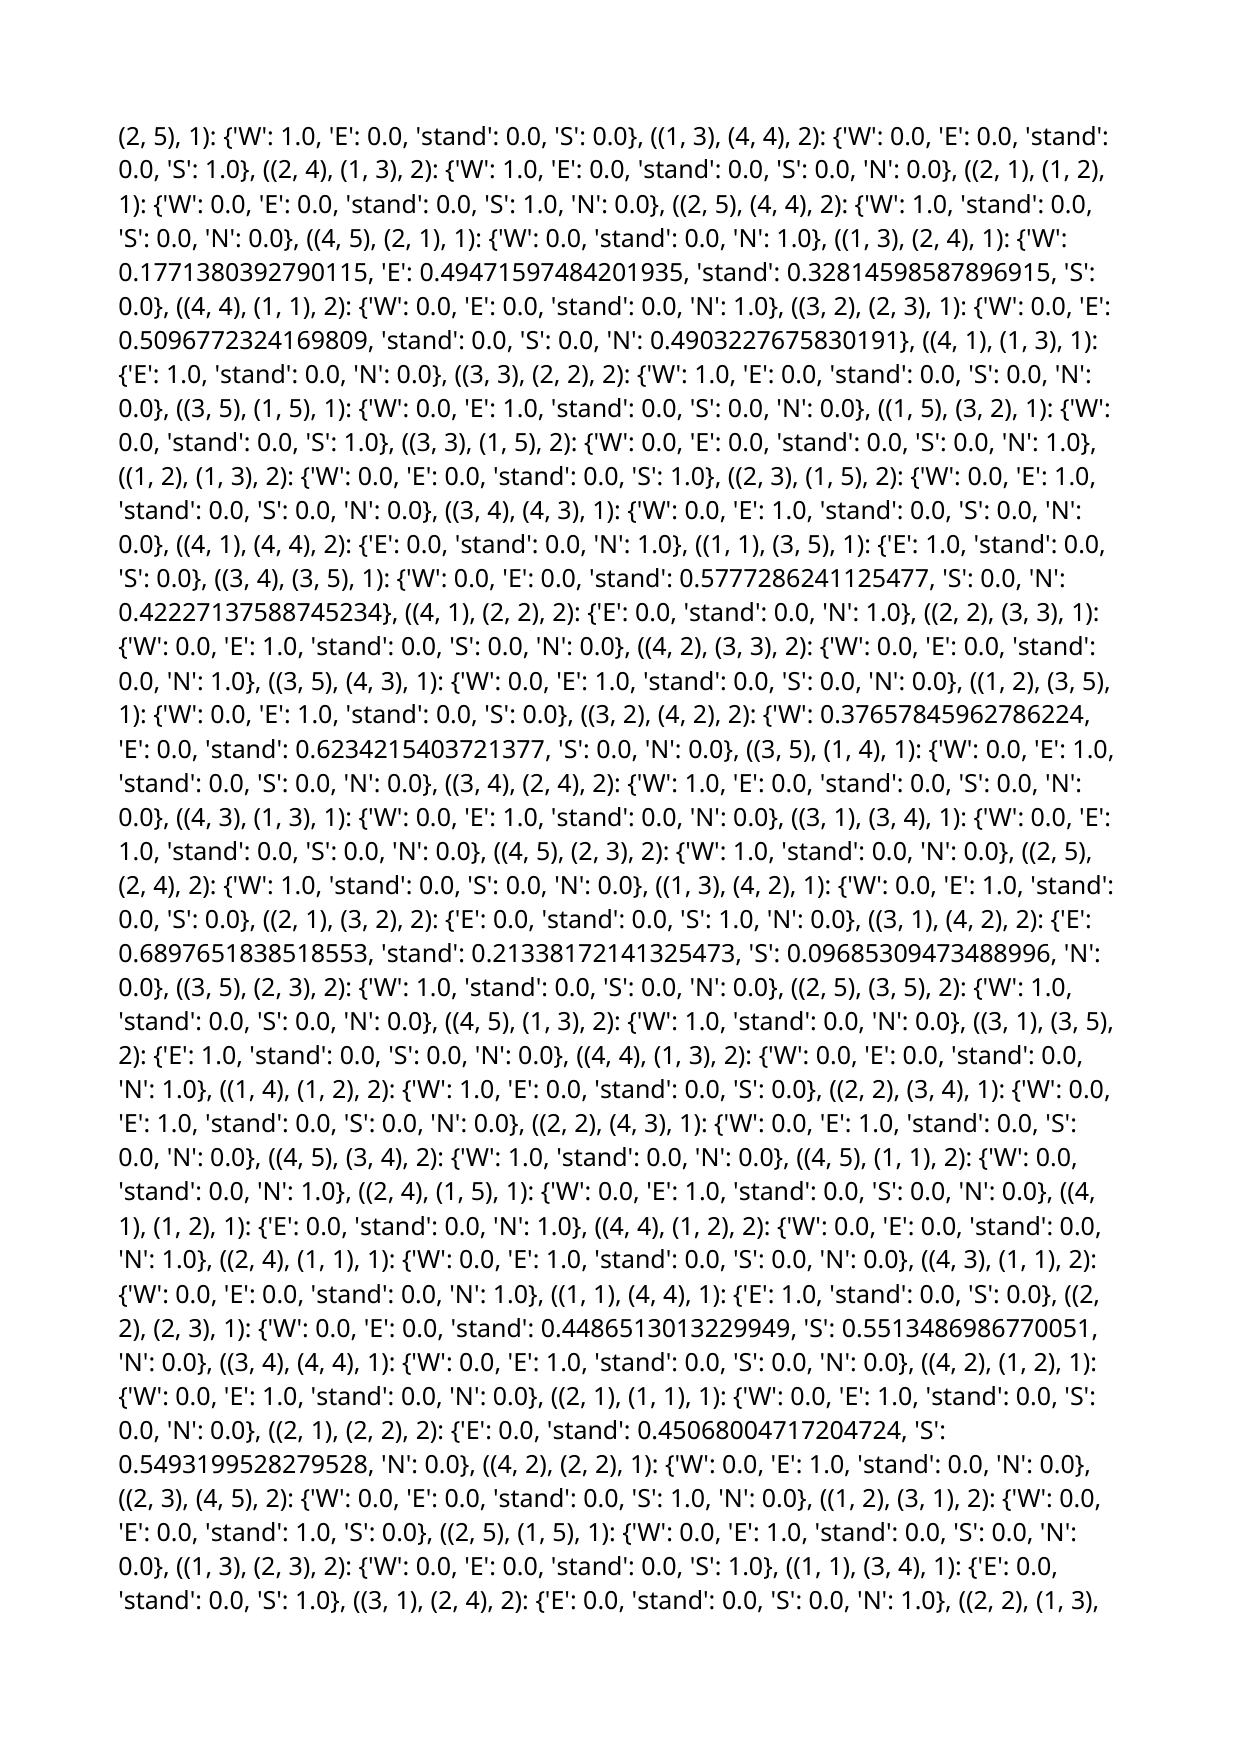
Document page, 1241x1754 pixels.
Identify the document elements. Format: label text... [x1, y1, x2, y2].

text (2, 5), 1): {'W': 1.0, 'E': 0.0, 'stand': 0.0, 'S': 0.0}, ((1, 3), (4, 4), 2): {'W': 0.0, 'E': 0.0, 'stand': 0.0, 'S': 1.0}, ((2, 4), (1, 3), 2): {'W': 1.0, 'E': 0.0, 'stand': 0.0, 'S': 0.0, 'N': 0.0}, ((2, 1), (1, 2), 1): {'W': 0.0, 'E': 0.0, 'stand': 0.0, 'S': 1.0, 'N': 0.0}, ((2, 5), (4, 4), 2): {'W': 1.0, 'stand': 0.0, 'S': 0.0, 'N': 0.0}, ((4, 5), (2, 1), 1): {'W': 0.0, 'stand': 0.0, 'N': 1.0}, ((1, 3), (2, 4), 1): {'W': 0.1771380392790115, 'E': 0.49471597484201935, 'stand': 0.32814598587896915, 'S': 0.0}, ((4, 4), (1, 1), 2): {'W': 0.0, 'E': 0.0, 'stand': 0.0, 'N': 1.0}, ((3, 2), (2, 3), 1): {'W': 0.0, 'E': 0.5096772324169809, 'stand': 0.0, 'S': 0.0, 'N': 0.4903227675830191}, ((4, 1), (1, 3), 1): {'E': 1.0, 'stand': 0.0, 'N': 0.0}, ((3, 3), (2, 2), 2): {'W': 1.0, 'E': 0.0, 'stand': 0.0, 'S': 0.0, 'N': 0.0}, ((3, 5), (1, 5), 1): {'W': 0.0, 'E': 1.0, 'stand': 0.0, 'S': 0.0, 'N': 0.0}, ((1, 5), (3, 2), 1): {'W': 0.0, 'stand': 0.0, 'S': 1.0}, ((3, 3), (1, 5), 2): {'W': 0.0, 'E': 0.0, 'stand': 0.0, 'S': 0.0, 'N': 1.0}, ((1, 2), (1, 3), 2): {'W': 0.0, 'E': 0.0, 'stand': 0.0, 'S': 1.0}, ((2, 3), (1, 5), 2): {'W': 0.0, 'E': 1.0, 'stand': 0.0, 'S': 0.0, 'N': 0.0}, ((3, 4), (4, 3), 1): {'W': 0.0, 'E': 1.0, 'stand': 0.0, 'S': 0.0, 'N': 0.0}, ((4, 1), (4, 4), 2): {'E': 0.0, 'stand': 0.0, 'N': 1.0}, ((1, 1), (3, 5), 1): {'E': 1.0, 'stand': 0.0, 'S': 0.0}, ((3, 4), (3, 5), 1): {'W': 0.0, 'E': 0.0, 'stand': 0.5777286241125477, 'S': 0.0, 'N': 0.42227137588745234}, ((4, 1), (2, 2), 2): {'E': 0.0, 'stand': 0.0, 'N': 1.0}, ((2, 2), (3, 3), 1): {'W': 0.0, 'E': 1.0, 'stand': 0.0, 'S': 0.0, 'N': 0.0}, ((4, 2), (3, 3), 2): {'W': 0.0, 'E': 0.0, 'stand': 0.0, 'N': 1.0}, ((3, 5), (4, 3), 1): {'W': 0.0, 'E': 1.0, 'stand': 0.0, 'S': 0.0, 'N': 0.0}, ((1, 2), (3, 5), 1): {'W': 0.0, 'E': 1.0, 'stand': 0.0, 'S': 0.0}, ((3, 2), (4, 2), 2): {'W': 0.37657845962786224, 'E': 0.0, 'stand': 0.6234215403721377, 'S': 0.0, 'N': 0.0}, ((3, 5), (1, 4), 1): {'W': 0.0, 'E': 1.0, 'stand': 0.0, 'S': 0.0, 'N': 0.0}, ((3, 4), (2, 4), 2): {'W': 1.0, 'E': 0.0, 'stand': 0.0, 'S': 0.0, 'N': 0.0}, ((4, 3), (1, 3), 1): {'W': 0.0, 'E': 1.0, 'stand': 0.0, 'N': 0.0}, ((3, 1), (3, 4), 1): {'W': 0.0, 'E': 1.0, 'stand': 0.0, 'S': 0.0, 'N': 0.0}, ((4, 5), (2, 3), 2): {'W': 1.0, 'stand': 0.0, 'N': 0.0}, ((2, 5), (2, 4), 2): {'W': 1.0, 'stand': 0.0, 'S': 0.0, 'N': 0.0}, ((1, 3), (4, 2), 1): {'W': 0.0, 'E': 1.0, 'stand': 0.0, 'S': 0.0}, ((2, 1), (3, 2), 2): {'E': 0.0, 'stand': 0.0, 'S': 1.0, 'N': 0.0}, ((3, 1), (4, 2), 2): {'E': 0.6897651838518553, 'stand': 0.21338172141325473, 'S': 0.09685309473488996, 'N': 0.0}, ((3, 5), (2, 3), 2): {'W': 1.0, 'stand': 0.0, 'S': 0.0, 'N': 0.0}, ((2, 5), (3, 5), 2): {'W': 1.0, 'stand': 0.0, 'S': 0.0, 'N': 0.0}, ((4, 5), (1, 3), 2): {'W': 1.0, 'stand': 0.0, 'N': 0.0}, ((3, 1), (3, 5), 2): {'E': 1.0, 'stand': 0.0, 'S': 0.0, 'N': 0.0}, ((4, 4), (1, 3), 2): {'W': 0.0, 'E': 0.0, 'stand': 0.0, 'N': 1.0}, ((1, 4), (1, 2), 2): {'W': 1.0, 'E': 0.0, 'stand': 0.0, 'S': 0.0}, ((2, 2), (3, 4), 1): {'W': 0.0, 'E': 1.0, 'stand': 0.0, 'S': 0.0, 'N': 0.0}, ((2, 2), (4, 3), 1): {'W': 0.0, 'E': 1.0, 'stand': 0.0, 'S': 0.0, 'N': 0.0}, ((4, 5), (3, 4), 2): {'W': 1.0, 'stand': 0.0, 'N': 0.0}, ((4, 5), (1, 1), 2): {'W': 0.0, 'stand': 0.0, 'N': 1.0}, ((2, 4), (1, 5), 1): {'W': 0.0, 'E': 1.0, 'stand': 0.0, 'S': 0.0, 'N': 0.0}, ((4, 1), (1, 2), 1): {'E': 0.0, 'stand': 0.0, 'N': 1.0}, ((4, 4), (1, 2), 2): {'W': 0.0, 'E': 0.0, 'stand': 0.0, 'N': 1.0}, ((2, 4), (1, 1), 1): {'W': 0.0, 'E': 1.0, 'stand': 0.0, 'S': 0.0, 'N': 0.0}, ((4, 3), (1, 1), 2): {'W': 0.0, 'E': 0.0, 'stand': 0.0, 'N': 1.0}, ((1, 1), (4, 4), 1): {'E': 1.0, 'stand': 0.0, 'S': 0.0}, ((2, 2), (2, 3), 1): {'W': 0.0, 'E': 0.0, 'stand': 0.4486513013229949, 'S': 0.5513486986770051, 'N': 0.0}, ((3, 4), (4, 4), 1): {'W': 0.0, 'E': 1.0, 'stand': 0.0, 'S': 0.0, 'N': 0.0}, ((4, 2), (1, 2), 1): {'W': 0.0, 'E': 1.0, 'stand': 0.0, 'N': 0.0}, ((2, 1), (1, 1), 1): {'W': 0.0, 'E': 1.0, 'stand': 0.0, 'S': 0.0, 'N': 0.0}, ((2, 1), (2, 2), 2): {'E': 0.0, 'stand': 0.45068004717204724, 'S': 0.5493199528279528, 'N': 0.0}, ((4, 2), (2, 2), 1): {'W': 0.0, 'E': 1.0, 'stand': 0.0, 'N': 0.0}, ((2, 3), (4, 5), 2): {'W': 0.0, 'E': 0.0, 'stand': 0.0, 'S': 1.0, 'N': 0.0}, ((1, 2), (3, 1), 2): {'W': 0.0, 'E': 0.0, 'stand': 1.0, 'S': 0.0}, ((2, 5), (1, 5), 1): {'W': 0.0, 'E': 1.0, 'stand': 0.0, 'S': 0.0, 'N': 0.0}, ((1, 3), (2, 3), 2): {'W': 0.0, 'E': 0.0, 'stand': 0.0, 'S': 1.0}, ((1, 1), (3, 4), 1): {'E': 0.0, 'stand': 0.0, 'S': 1.0}, ((3, 1), (2, 4), 2): {'E': 0.0, 'stand': 0.0, 'S': 0.0, 'N': 1.0}, ((2, 2), (1, 3), [118, 118, 1122, 1617]
